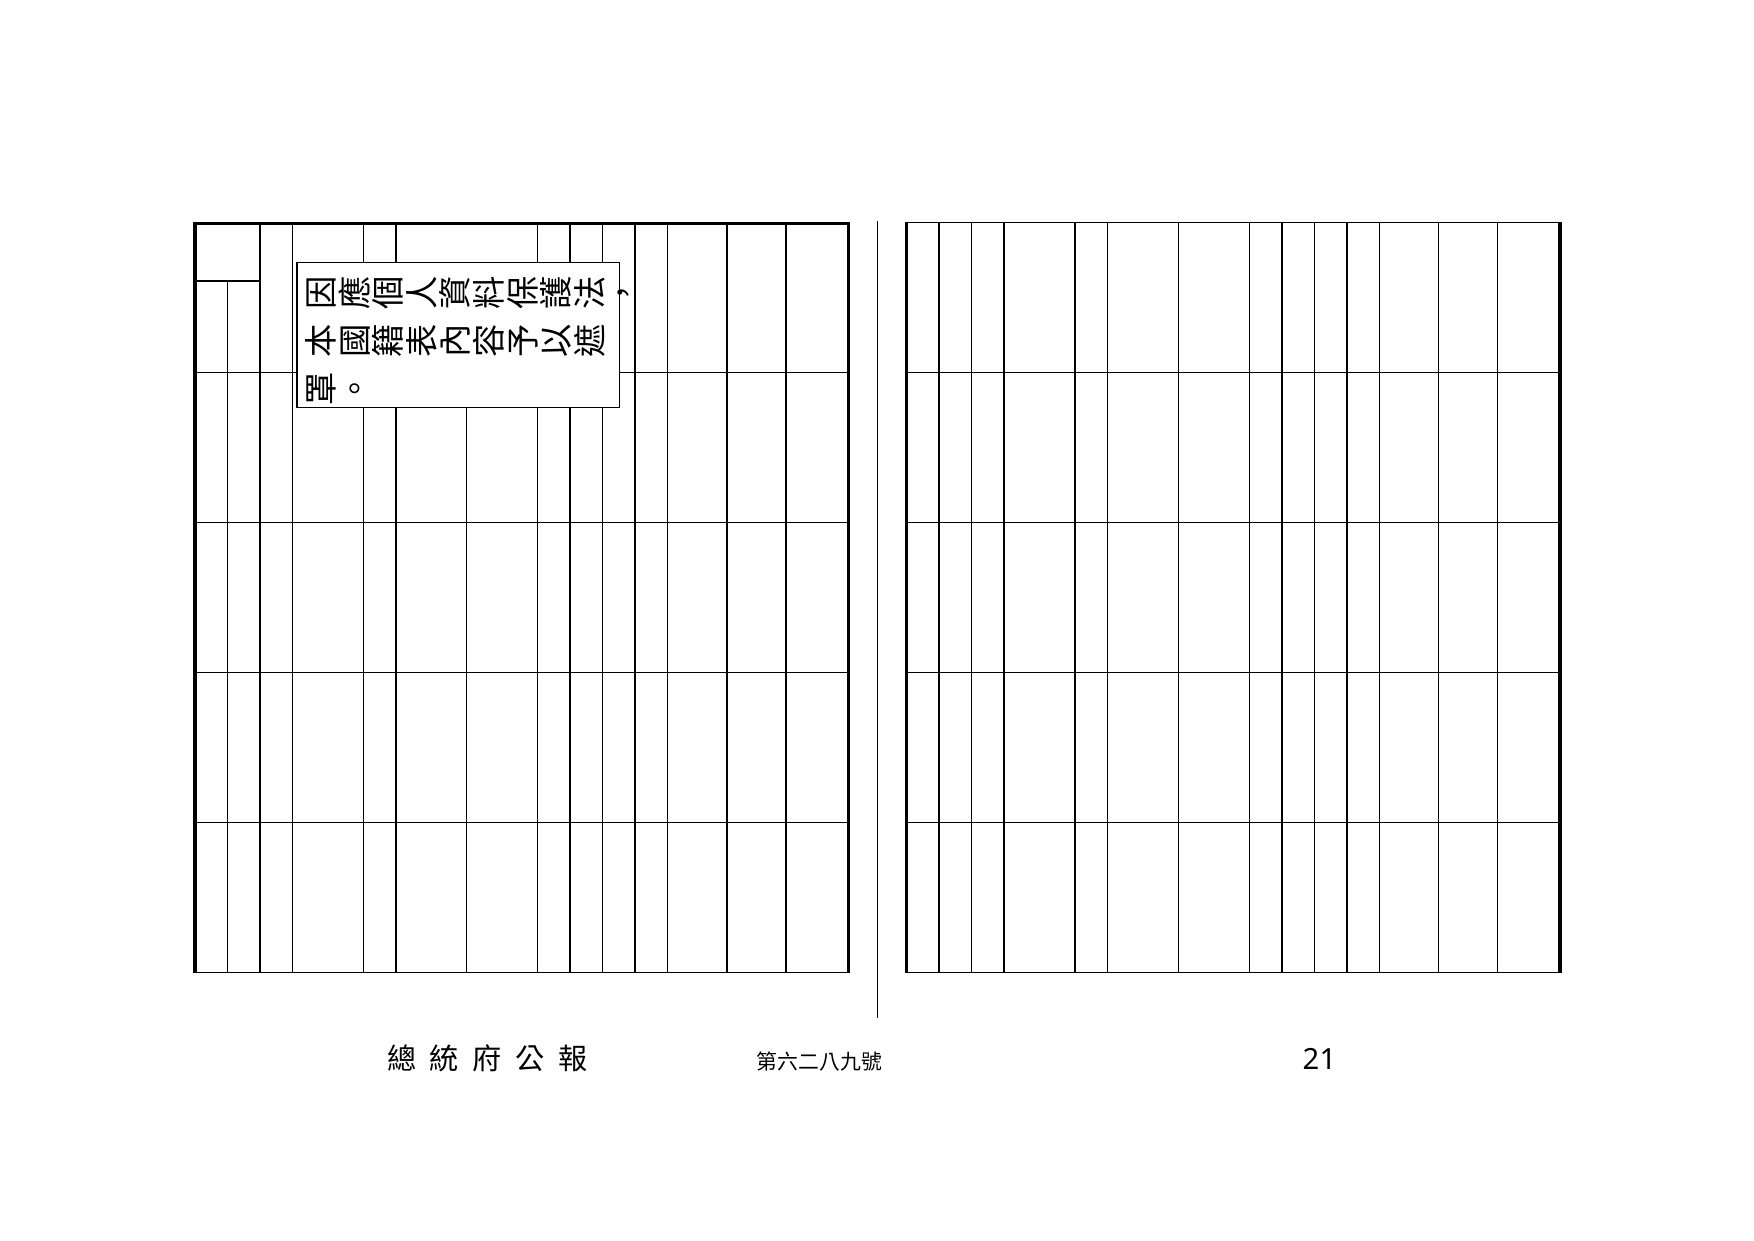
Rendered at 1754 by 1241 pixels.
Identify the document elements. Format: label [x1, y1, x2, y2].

table_cell [1202, 823, 1226, 972]
table_header [728, 225, 785, 372]
table_cell [364, 408, 395, 522]
table_cell [340, 673, 363, 822]
table_cell [490, 408, 514, 522]
table_cell [1155, 223, 1178, 372]
table_cell [636, 373, 667, 522]
table_cell [1108, 373, 1131, 522]
table_cell [1028, 673, 1051, 822]
table_header [603, 225, 634, 372]
table_cell [787, 673, 816, 822]
table_cell [1380, 823, 1409, 972]
table_cell [787, 373, 816, 522]
table_cell [397, 823, 419, 972]
table_cell [1051, 373, 1074, 522]
table_cell [538, 673, 569, 822]
table_cell [490, 823, 514, 972]
table_cell [940, 673, 971, 822]
table_cell [1028, 823, 1051, 972]
table_cell [1155, 373, 1178, 522]
table_cell [1108, 223, 1131, 372]
table_cell [668, 823, 697, 972]
table_cell [1226, 523, 1249, 672]
table_cell [603, 373, 634, 522]
table_cell [293, 673, 316, 822]
table_cell [1348, 823, 1379, 972]
table_cell [668, 673, 697, 822]
table_cell [1028, 523, 1051, 672]
table_cell [1131, 823, 1155, 972]
table_cell [668, 523, 697, 672]
table_cell [1250, 523, 1281, 672]
table_cell [1155, 823, 1178, 972]
table_cell [816, 823, 847, 972]
table_cell [261, 823, 292, 972]
table_cell [1005, 673, 1028, 822]
table_cell [603, 823, 634, 972]
table_cell [1226, 673, 1249, 822]
table_cell [1468, 373, 1497, 522]
table_cell [364, 673, 395, 822]
table_cell [1028, 373, 1051, 522]
table_cell [603, 523, 634, 672]
table_cell [1409, 523, 1438, 672]
table_cell [1409, 823, 1438, 972]
table_cell [1179, 823, 1202, 972]
table_cell [467, 408, 490, 522]
table_cell [443, 673, 466, 822]
table_cell [636, 523, 667, 672]
table_cell [1498, 823, 1527, 972]
table_cell [1202, 223, 1226, 372]
table_cell [1131, 523, 1155, 672]
table_cell [490, 673, 514, 822]
table_header [261, 225, 292, 372]
table_cell [636, 673, 667, 822]
table_cell [697, 673, 726, 822]
table_cell [756, 673, 785, 822]
table_cell [316, 408, 339, 522]
table_cell [1076, 223, 1107, 372]
table_cell [364, 523, 395, 672]
table_cell [1468, 673, 1497, 822]
table_cell [397, 408, 419, 522]
table_cell [1283, 823, 1314, 972]
table_cell [316, 673, 339, 822]
table_cell [972, 673, 1003, 822]
table_cell [1348, 373, 1379, 522]
table_cell [908, 373, 938, 522]
table_cell [1051, 523, 1074, 672]
table_cell [1348, 523, 1379, 672]
table_cell [728, 823, 756, 972]
table_cell [419, 523, 443, 672]
table_cell [228, 673, 259, 822]
table_cell [1051, 673, 1074, 822]
table_cell [940, 223, 971, 372]
table_cell [908, 673, 938, 822]
table_cell [1380, 673, 1409, 822]
table_cell [467, 823, 490, 972]
table_cell [571, 523, 602, 672]
table_cell [1051, 823, 1074, 972]
table_cell [1250, 823, 1281, 972]
table_cell [697, 823, 726, 972]
table_cell [1250, 373, 1281, 522]
table_cell [1380, 523, 1409, 672]
table_cell [293, 373, 316, 522]
table_cell [756, 823, 785, 972]
table_cell [197, 673, 227, 822]
table_cell [397, 523, 419, 672]
table_cell [1315, 223, 1346, 372]
table_cell [908, 223, 938, 372]
table_cell [972, 523, 1003, 672]
table_cell [443, 408, 466, 522]
table_cell [1155, 523, 1178, 672]
table_cell [1348, 673, 1379, 822]
table_cell [728, 523, 756, 672]
table_cell [816, 673, 847, 822]
table_header [571, 225, 602, 262]
table_cell [467, 673, 490, 822]
table_cell [261, 523, 292, 672]
table_cell [1202, 673, 1226, 822]
table_cell [228, 523, 259, 672]
table_cell [1250, 223, 1281, 372]
table_cell [972, 223, 1003, 372]
table_header [787, 225, 847, 372]
table_cell [636, 823, 667, 972]
table_cell [419, 823, 443, 972]
table_cell [1005, 823, 1028, 972]
table_cell [1283, 523, 1314, 672]
table_cell [668, 373, 697, 522]
table_cell [1527, 373, 1558, 522]
table_cell [1315, 523, 1346, 672]
table_cell [1348, 223, 1379, 372]
table_cell [340, 523, 363, 672]
table_cell [1527, 523, 1558, 672]
table_cell [1409, 223, 1438, 372]
table_cell [340, 823, 363, 972]
table_cell [1498, 223, 1527, 372]
table_cell [1131, 673, 1155, 822]
table_cell [1076, 373, 1107, 522]
table_cell [1439, 523, 1468, 672]
table_cell [228, 373, 259, 522]
table_cell [1131, 373, 1155, 522]
table_cell [1202, 523, 1226, 672]
table_cell [490, 523, 514, 672]
table_header [293, 225, 363, 372]
table_cell [1202, 373, 1226, 522]
table_header [397, 225, 537, 262]
table_cell [816, 523, 847, 672]
table_cell [940, 373, 971, 522]
table_cell [571, 823, 602, 972]
table_cell [1527, 673, 1558, 822]
table_cell [972, 823, 1003, 972]
table_cell [787, 523, 816, 672]
table_cell [228, 823, 259, 972]
table_cell [1131, 223, 1155, 372]
table_cell [940, 523, 971, 672]
table_cell [1439, 373, 1468, 522]
table_cell [1005, 523, 1028, 672]
table_cell [397, 673, 419, 822]
table_cell [1315, 823, 1346, 972]
table_cell [514, 408, 537, 522]
table_cell [293, 523, 316, 672]
table_cell [514, 673, 537, 822]
table_header [364, 225, 395, 262]
table_cell [538, 408, 569, 522]
table_cell [197, 282, 227, 372]
table_cell [1108, 673, 1131, 822]
table_cell [1179, 673, 1202, 822]
table_cell [228, 282, 259, 372]
table_cell [1076, 673, 1107, 822]
table_cell [1179, 223, 1202, 372]
table_cell [908, 523, 938, 672]
table_cell [1380, 373, 1409, 522]
table_cell [816, 373, 847, 522]
table_cell [514, 523, 537, 672]
table_cell [467, 523, 490, 672]
table_cell [1051, 223, 1074, 372]
table_cell [1108, 523, 1131, 672]
table_cell [1179, 523, 1202, 672]
table_cell [1250, 673, 1281, 822]
table_cell [197, 523, 227, 672]
table_cell [1283, 673, 1314, 822]
table_cell [1498, 373, 1527, 522]
table_cell [1439, 673, 1468, 822]
table_cell [1409, 673, 1438, 822]
table_cell [1409, 373, 1438, 522]
table_cell [756, 373, 785, 522]
table_cell [443, 823, 466, 972]
table_cell [1283, 223, 1314, 372]
table_cell [1179, 373, 1202, 522]
table_cell [197, 823, 227, 972]
table_cell [1315, 673, 1346, 822]
table_cell [443, 523, 466, 672]
table_cell [261, 673, 292, 822]
table_cell [1498, 673, 1527, 822]
table_header [636, 225, 667, 372]
table_cell [1076, 523, 1107, 672]
table_cell [1468, 223, 1497, 372]
table_cell [293, 823, 316, 972]
table_cell [538, 523, 569, 672]
table_cell [972, 373, 1003, 522]
table_header [538, 225, 569, 262]
table_cell [1005, 373, 1028, 522]
table_cell [1005, 223, 1028, 372]
table_cell [1468, 823, 1497, 972]
table_header [197, 225, 259, 280]
table_cell [787, 823, 816, 972]
table_cell [728, 373, 756, 522]
table_cell [1283, 373, 1314, 522]
table_cell [1108, 823, 1131, 972]
table_cell [1439, 223, 1468, 372]
table_cell [1226, 373, 1249, 522]
table_cell [1028, 223, 1051, 372]
table_cell [1315, 373, 1346, 522]
table_cell [1226, 223, 1249, 372]
table_cell [1468, 523, 1497, 672]
table_cell [1439, 823, 1468, 972]
table_cell [756, 523, 785, 672]
table_cell [603, 673, 634, 822]
table_cell [364, 823, 395, 972]
table_cell [419, 408, 443, 522]
table_cell [340, 408, 363, 522]
table_cell [419, 673, 443, 822]
table_cell [261, 373, 292, 522]
table_cell [728, 673, 756, 822]
table_cell [1527, 223, 1558, 372]
table_cell [571, 673, 602, 822]
table_cell [538, 823, 569, 972]
table_header [668, 225, 726, 372]
table_cell [197, 373, 227, 522]
table_cell [1226, 823, 1249, 972]
table_cell [316, 523, 339, 672]
table_cell [1498, 523, 1527, 672]
table_cell [316, 823, 339, 972]
table_cell [908, 823, 938, 972]
table_cell [940, 823, 971, 972]
table_cell [514, 823, 537, 972]
table_cell [1155, 673, 1178, 822]
table_cell [1076, 823, 1107, 972]
table_cell [697, 523, 726, 672]
table_cell [1527, 823, 1558, 972]
table_cell [1380, 223, 1409, 372]
table_cell [697, 373, 726, 522]
table_cell [571, 408, 602, 522]
